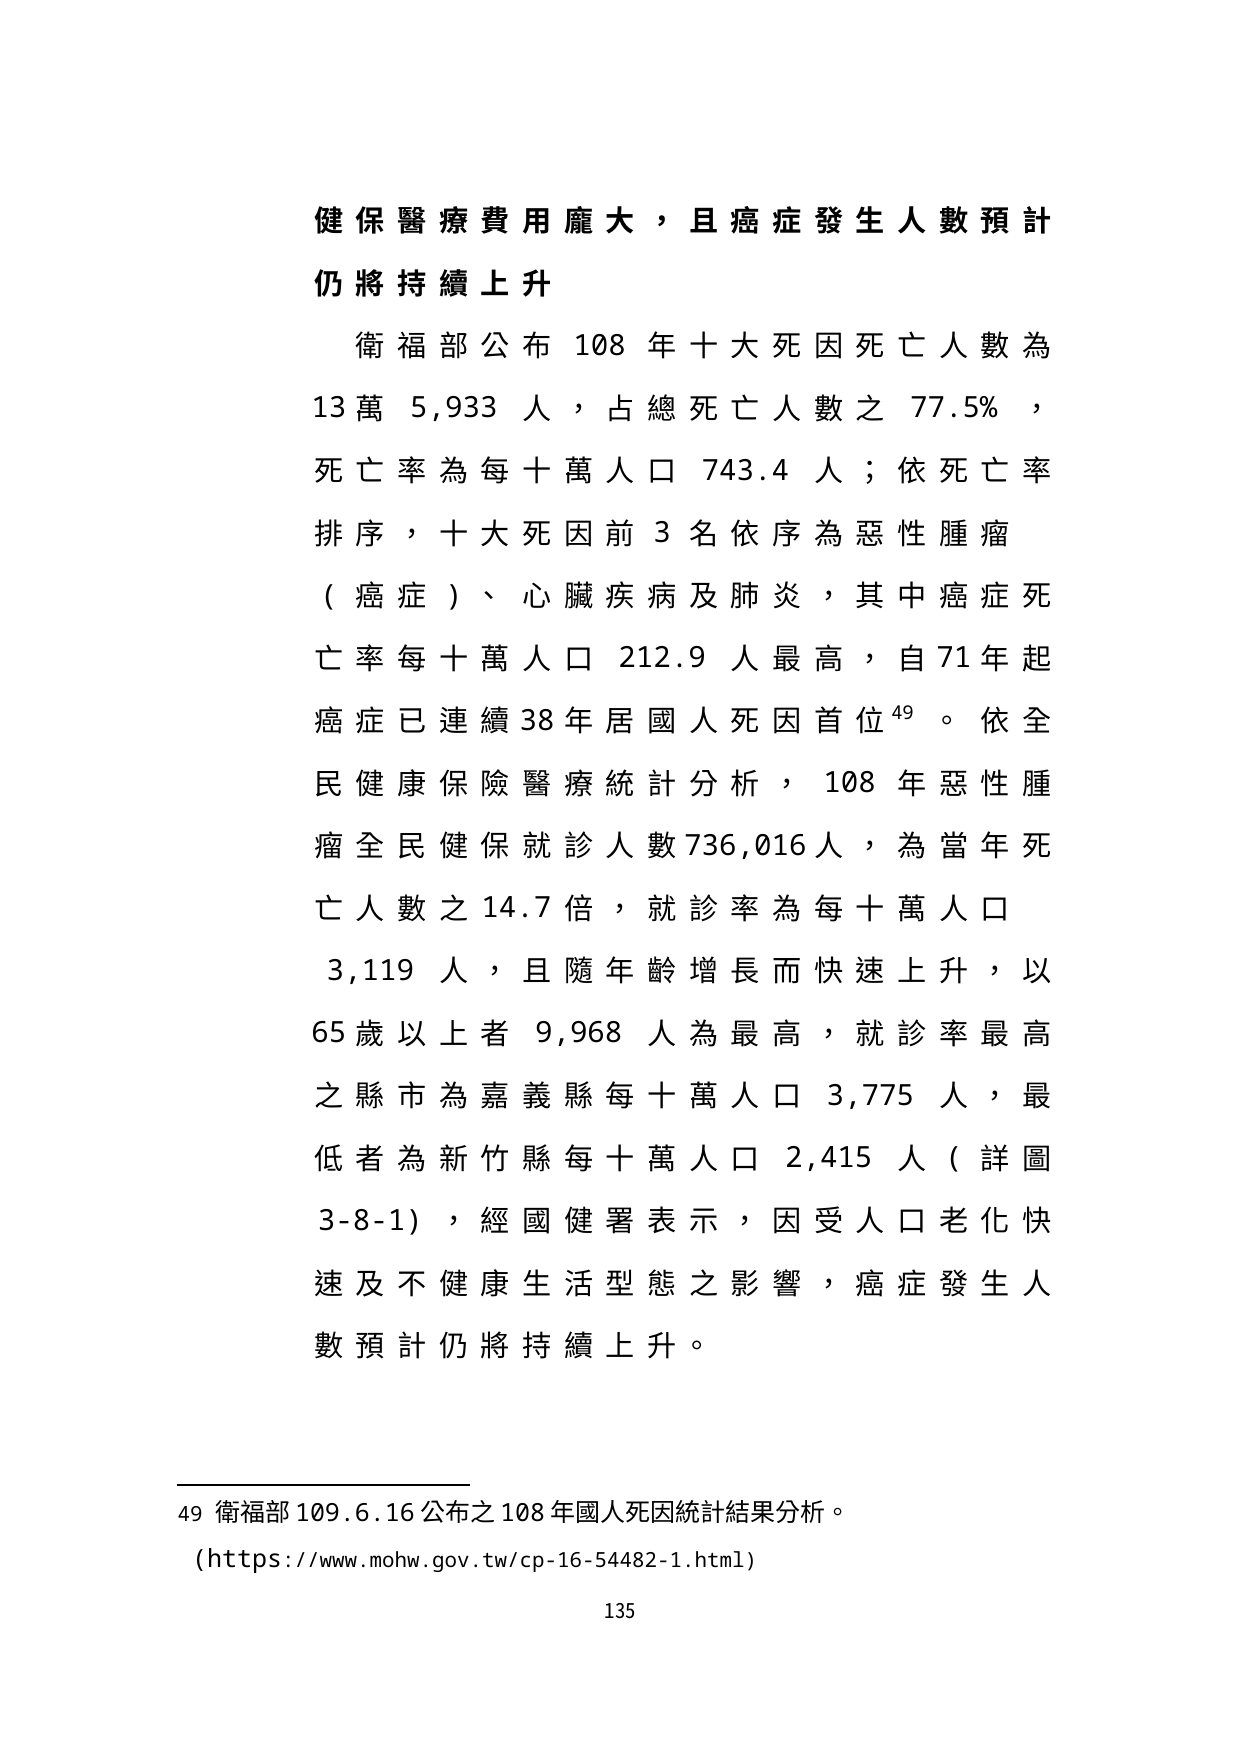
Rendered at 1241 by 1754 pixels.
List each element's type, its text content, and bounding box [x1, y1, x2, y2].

text 衛福部公布108年十大死因死亡人數為13萬5,933人，占總死亡人數之77.5%，死亡率為每十萬人口743.4人；依死亡率排序，十大死因前3名依序為惡性腫瘤(癌症)、心臟疾病及肺炎，其中癌症死亡率每十萬人口212.9人最高，自71年起癌症已連續38年居國人死因首位。依全民健康保險醫療統計分析，108年惡性腫瘤全民健保就診人數736,016人，為當年死亡人數之14.7倍，就診率為每十萬人口3,119人，且隨年齡增長而快速上升，以65歲以上者9,968人為最高，就診率最高之縣市為嘉義縣每十萬人口3,775人，最低者為新竹縣每十萬人口2,415人(詳圖3-8-1)，經國健署表示，因受人口老化快速及不健康生活型態之影響，癌症發生人數預計仍將持續​上升。 [271, 302, 1058, 1365]
text 健保醫療費用龐大，且癌症發生人數預計仍將持續上升 [242, 177, 1058, 302]
text 衛福部109.6.16公布之108年國人死因統計結果分析。(https://www.mohw.gov.tw/cp-16-54482-1.html) [177, 1485, 1063, 1577]
